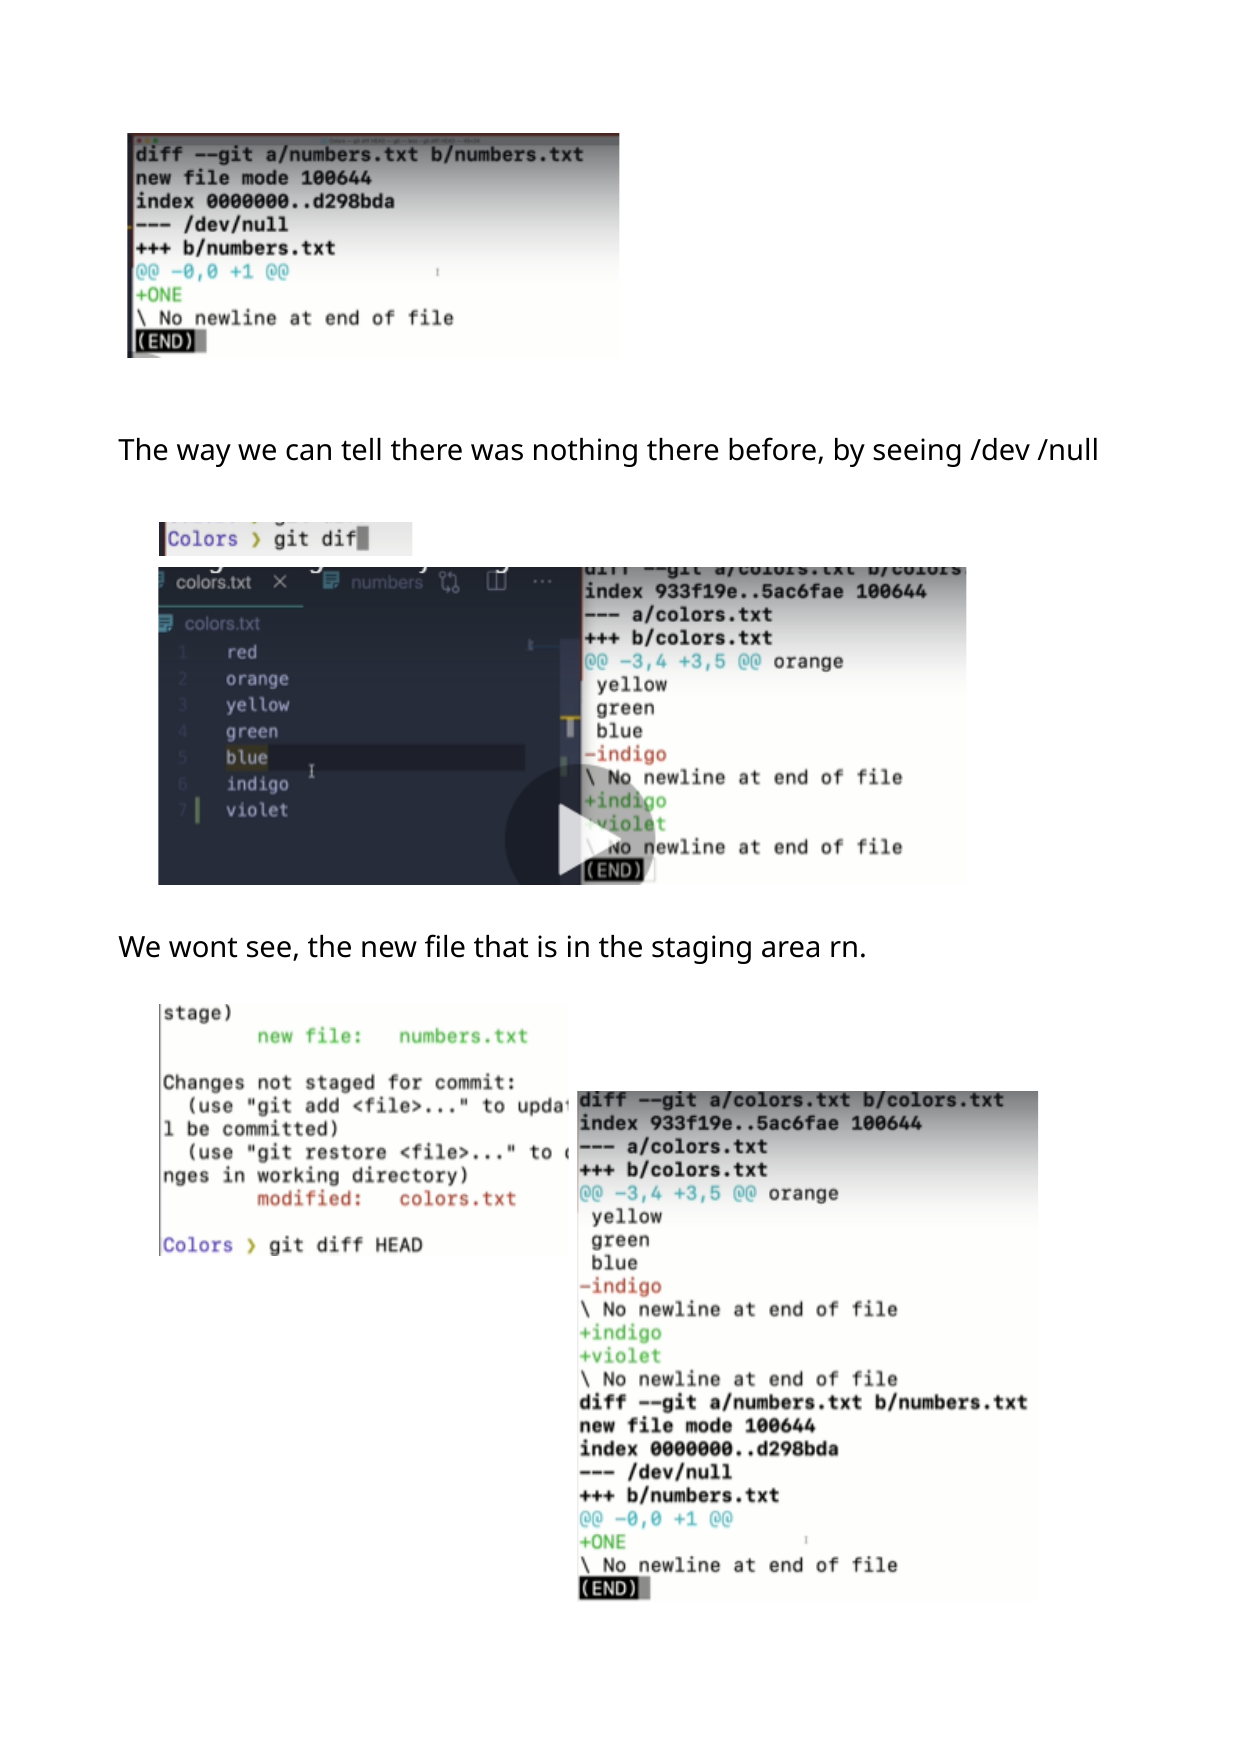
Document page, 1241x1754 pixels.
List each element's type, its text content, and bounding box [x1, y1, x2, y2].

text The way we can tell there was nothing there before, by seeing /dev /null [118, 429, 1122, 469]
text We wont see, the new file that is in the staging area rn. [118, 927, 1122, 966]
picture [127, 133, 620, 358]
picture [159, 522, 413, 556]
picture [159, 1004, 569, 1256]
picture [577, 1091, 1039, 1602]
picture [158, 567, 967, 885]
